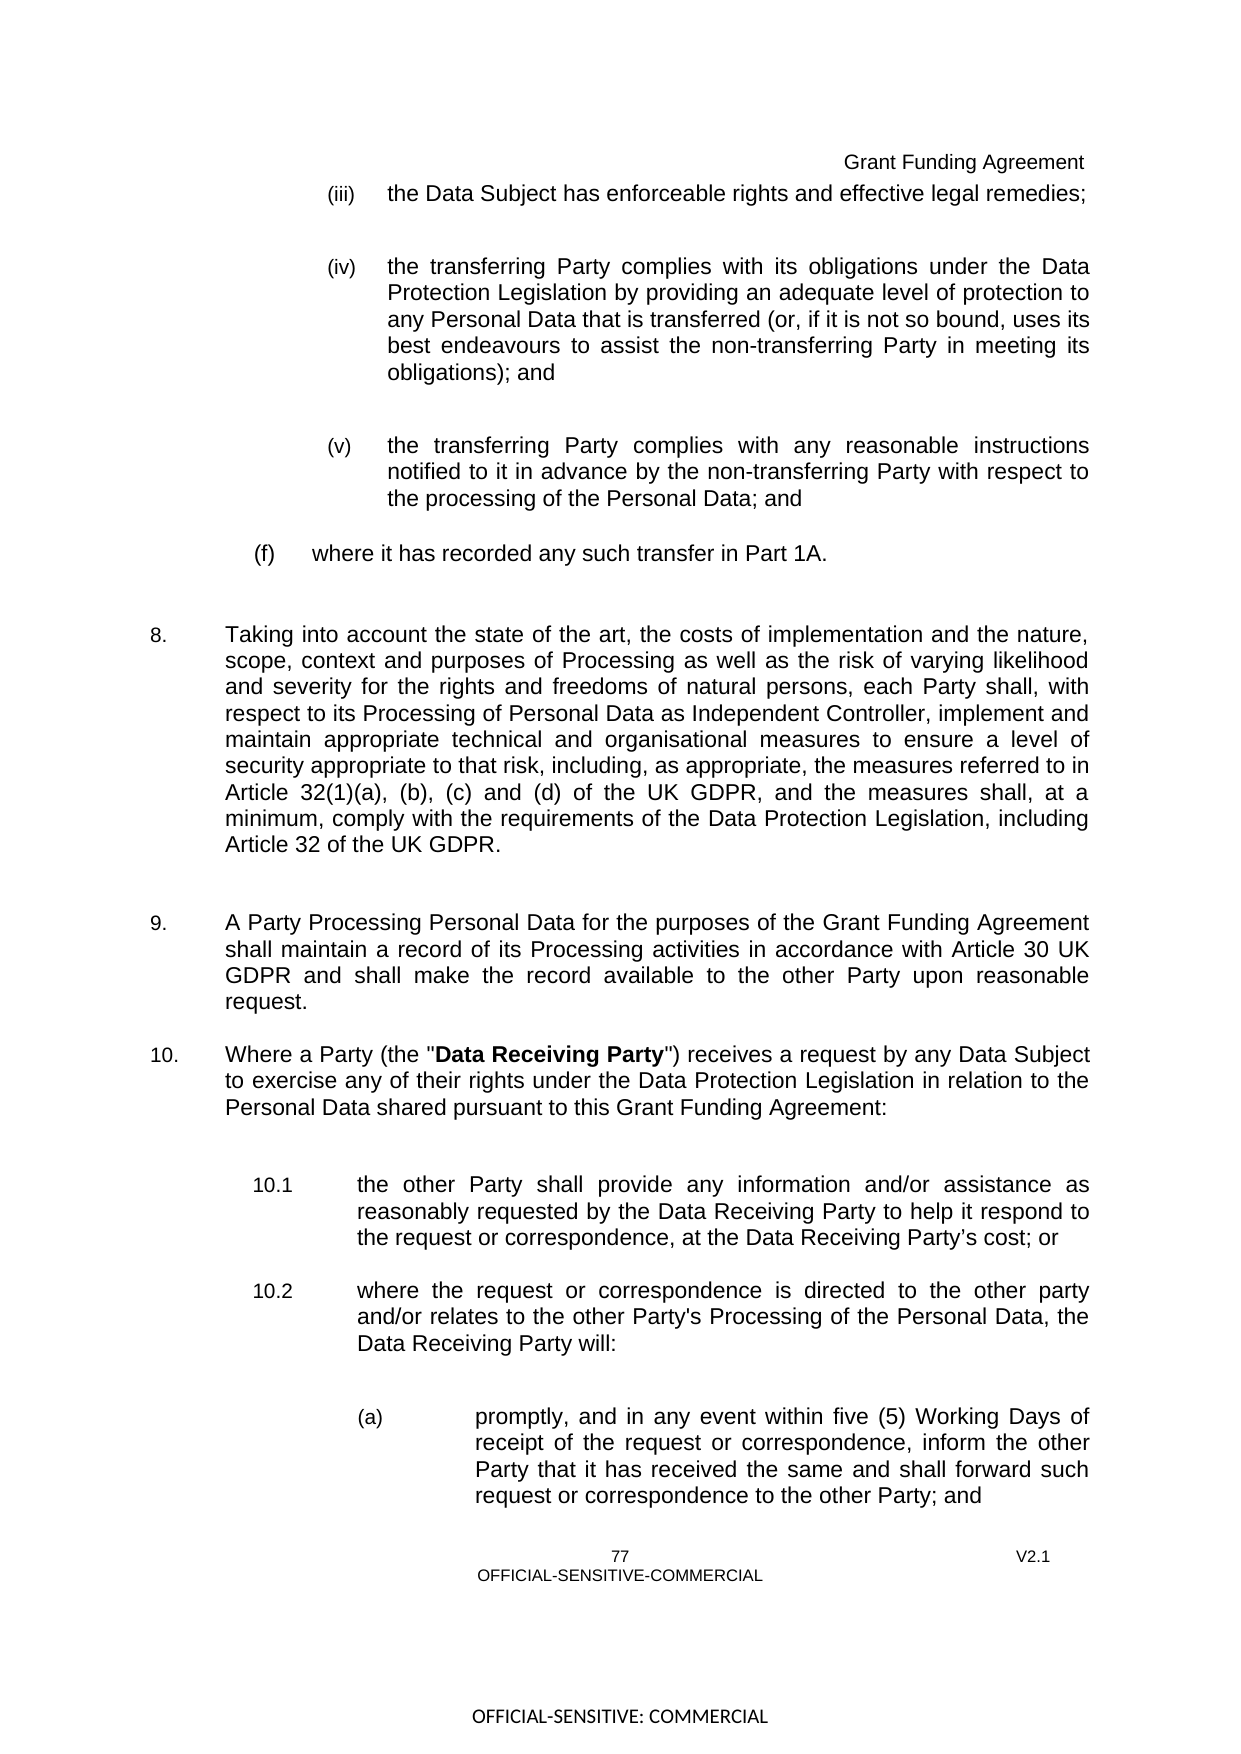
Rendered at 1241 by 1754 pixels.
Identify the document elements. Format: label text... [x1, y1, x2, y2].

list A Party Processing Personal Data for the purposes of the Grant Funding Agreement shall maintain a record of its Processing activities in accordance with Article 30 UK GDPR and shall make the record available to the other Party upon reasonable request. [150, 909, 1090, 1014]
list where the request or correspondence is directed to the other party and/or relates to the other Party's Processing of the Personal Data, the Data Receiving Party will: [252, 1277, 1090, 1356]
list Where a Party (the "Data Receiving Party") receives a request by any Data Subject to exercise any of their rights under the Data Protection Legislation in relation to the Personal Data shared pursuant to this Grant Funding Agreement: [150, 1041, 1090, 1120]
list promptly, and in any event within five (5) Working Days of receipt of the request or correspondence, inform the other Party that it has received the same and shall forward such request or correspondence to the other Party; and [357, 1403, 1090, 1508]
list the transferring Party complies with its obligations under the Data Protection Legislation by providing an adequate level of protection to any Personal Data that is transferred (or, if it is not so bound, uses its best endeavours to assist the non-transferring Party in meeting its obligations); and [327, 253, 1090, 385]
list the other Party shall provide any information and/or assistance as reasonably requested by the Data Receiving Party to help it respond to the request or correspondence, at the Data Receiving Party’s cost; or [252, 1171, 1090, 1250]
list the Data Subject has enforceable rights and effective legal remedies; [327, 179, 1090, 206]
list where it has recorded any such transfer in Part 1A. [253, 539, 1090, 566]
list the transferring Party complies with any reasonable instructions notified to it in advance by the non-transferring Party with respect to the processing of the Personal Data; and [327, 432, 1090, 511]
list Taking into account the state of the art, the costs of implementation and the nature, scope, context and purposes of Processing as well as the risk of varying likelihood and severity for the rights and freedoms of natural persons, each Party shall, with respect to its Processing of Personal Data as Independent Controller, implement and maintain appropriate technical and organisational measures to ensure a level of security appropriate to that risk, including, as appropriate, the measures referred to in Article 32(1)(a), (b), (c) and (d) of the UK GDPR, and the measures shall, at a minimum, comply with the requirements of the Data Protection Legislation, including Article 32 of the UK GDPR. [150, 621, 1090, 858]
